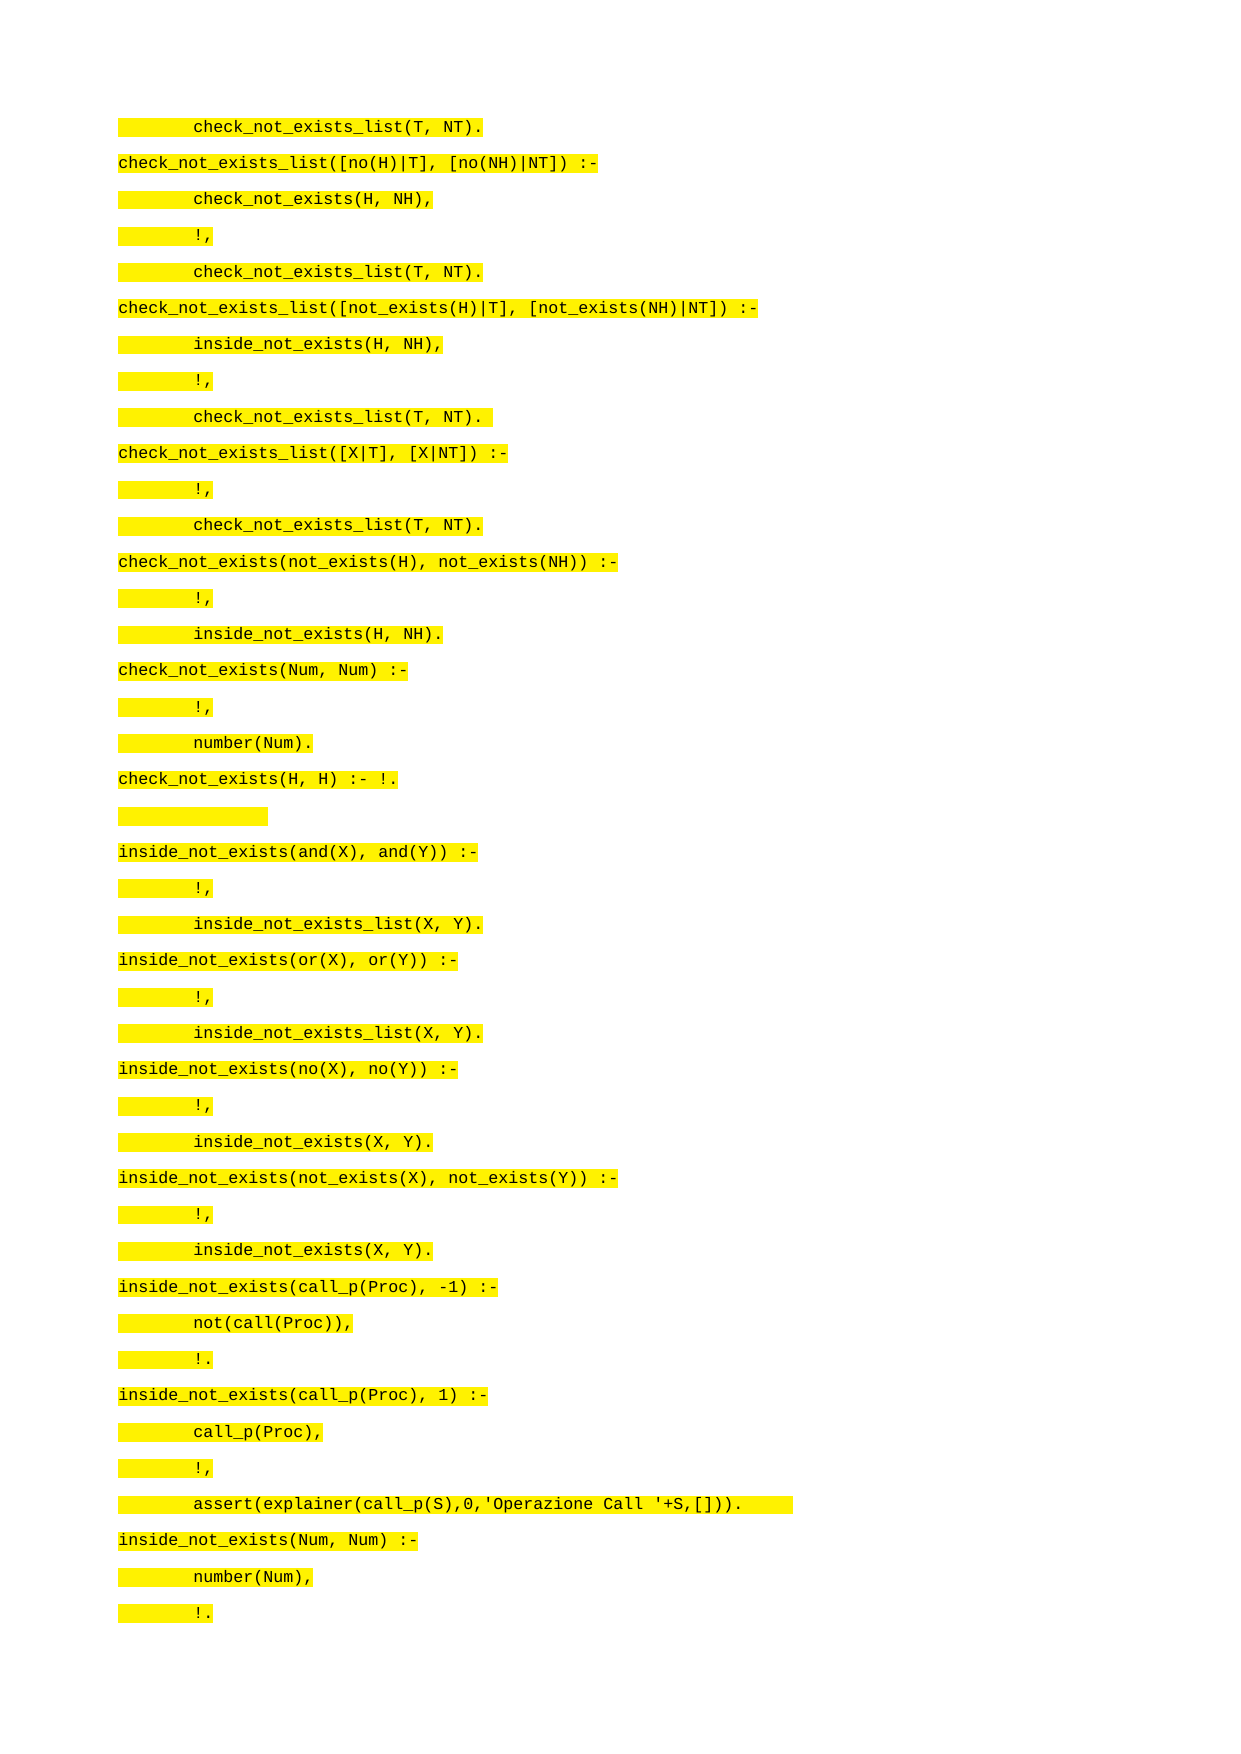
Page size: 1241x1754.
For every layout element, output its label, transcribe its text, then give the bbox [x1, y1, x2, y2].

text inside_not_exists_list(X, Y). [118, 916, 1122, 934]
text check_not_exists_list(T, NT). [118, 118, 1122, 137]
text !, [118, 879, 1122, 898]
text check_not_exists_list([not_exists(H)|T], [not_exists(NH)|NT]) :- [118, 299, 1122, 318]
text number(Num), [118, 1568, 1122, 1587]
text inside_not_exists(X, Y). [118, 1133, 1122, 1152]
text check_not_exists(H, NH), [118, 191, 1122, 209]
text !, [118, 227, 1122, 246]
text !. [118, 1351, 1122, 1369]
text inside_not_exists(H, NH), [118, 336, 1122, 354]
text inside_not_exists(no(X), no(Y)) :- [118, 1061, 1122, 1079]
text check_not_exists(not_exists(H), not_exists(NH)) :- [118, 553, 1122, 572]
text check_not_exists(H, H) :- !. [118, 771, 1122, 789]
text check_not_exists_list(T, NT). [118, 408, 1122, 427]
text !, [118, 698, 1122, 717]
text !, [118, 372, 1122, 391]
text inside_not_exists(Num, Num) :- [118, 1532, 1122, 1551]
text check_not_exists_list(T, NT). [118, 517, 1122, 536]
text call_p(Proc), [118, 1423, 1122, 1442]
text inside_not_exists(X, Y). [118, 1242, 1122, 1261]
text check_not_exists_list(T, NT). [118, 263, 1122, 282]
text !. [118, 1604, 1122, 1623]
text check_not_exists_list([X|T], [X|NT]) :- [118, 444, 1122, 463]
text inside_not_exists(H, NH). [118, 626, 1122, 644]
text number(Num). [118, 734, 1122, 753]
text !, [118, 988, 1122, 1007]
text !, [118, 589, 1122, 608]
text inside_not_exists_list(X, Y). [118, 1024, 1122, 1043]
text inside_not_exists(call_p(Proc), 1) :- [118, 1387, 1122, 1406]
text check_not_exists_list([no(H)|T], [no(NH)|NT]) :- [118, 154, 1122, 173]
text inside_not_exists(or(X), or(Y)) :- [118, 952, 1122, 971]
text !, [118, 481, 1122, 499]
text assert(explainer(call_p(S),0,'Operazione Call '+S,[])). [118, 1496, 1122, 1514]
text inside_not_exists(and(X), and(Y)) :- [118, 843, 1122, 862]
text check_not_exists(Num, Num) :- [118, 662, 1122, 681]
text !, [118, 1097, 1122, 1116]
text !, [118, 1459, 1122, 1478]
text inside_not_exists(not_exists(X), not_exists(Y)) :- [118, 1169, 1122, 1188]
text !, [118, 1206, 1122, 1224]
text not(call(Proc)), [118, 1314, 1122, 1333]
text inside_not_exists(call_p(Proc), -1) :- [118, 1278, 1122, 1297]
